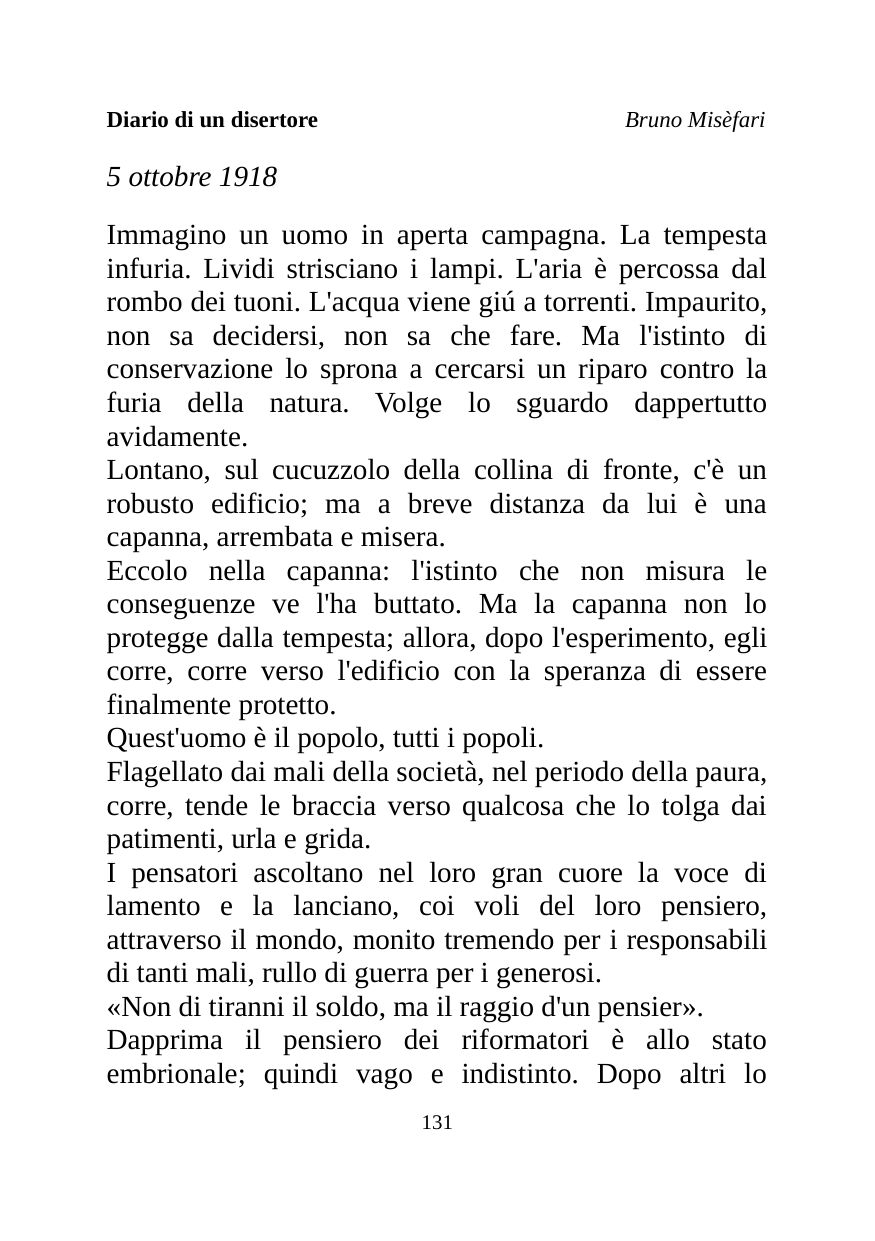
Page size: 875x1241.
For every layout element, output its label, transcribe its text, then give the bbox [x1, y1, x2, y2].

text I pensatori ascoltano nel loro gran cuore la voce di lamento e la lanciano, coi voli del loro pensiero, attraverso il mondo, monito tremendo per i responsabili di tanti mali, rullo di guerra per i generosi. [106, 855, 768, 989]
text 5 ottobre 1918 [106, 159, 768, 192]
text Eccolo nella capanna: l'istinto che non misura le conseguenze ve l'ha buttato. Ma la capanna non lo protegge dalla tempesta; allora, dopo l'esperimento, egli corre, corre verso l'edificio con la speranza di essere finalmente protetto. [106, 553, 768, 721]
text Quest'uomo è il popolo, tutti i popoli. [106, 721, 768, 754]
text Dapprima il pensiero dei riformatori è allo stato embrionale; quindi vago e indistinto. Dopo altri lo [106, 1022, 768, 1089]
text «Non di tiranni il soldo, ma il raggio d'un pensier». [106, 989, 768, 1022]
text Flagellato dai mali della società, nel periodo della paura, corre, tende le braccia verso qualcosa che lo tolga dai patimenti, urla e grida. [106, 754, 768, 855]
text Lontano, sul cucuzzolo della collina di fronte, c'è un robusto edificio; ma a breve distanza da lui è una capanna, arrembata e misera. [106, 452, 768, 553]
text Immagino un uomo in aperta campagna. La tempesta infuria. Lividi strisciano i lampi. L'aria è percossa dal rombo dei tuoni. L'acqua viene giú a torrenti. Impaurito, non sa decidersi, non sa che fare. Ma l'istinto di conservazione lo sprona a cercarsi un riparo contro la furia della natura. Volge lo sguardo dappertutto avidamente. [106, 217, 768, 452]
